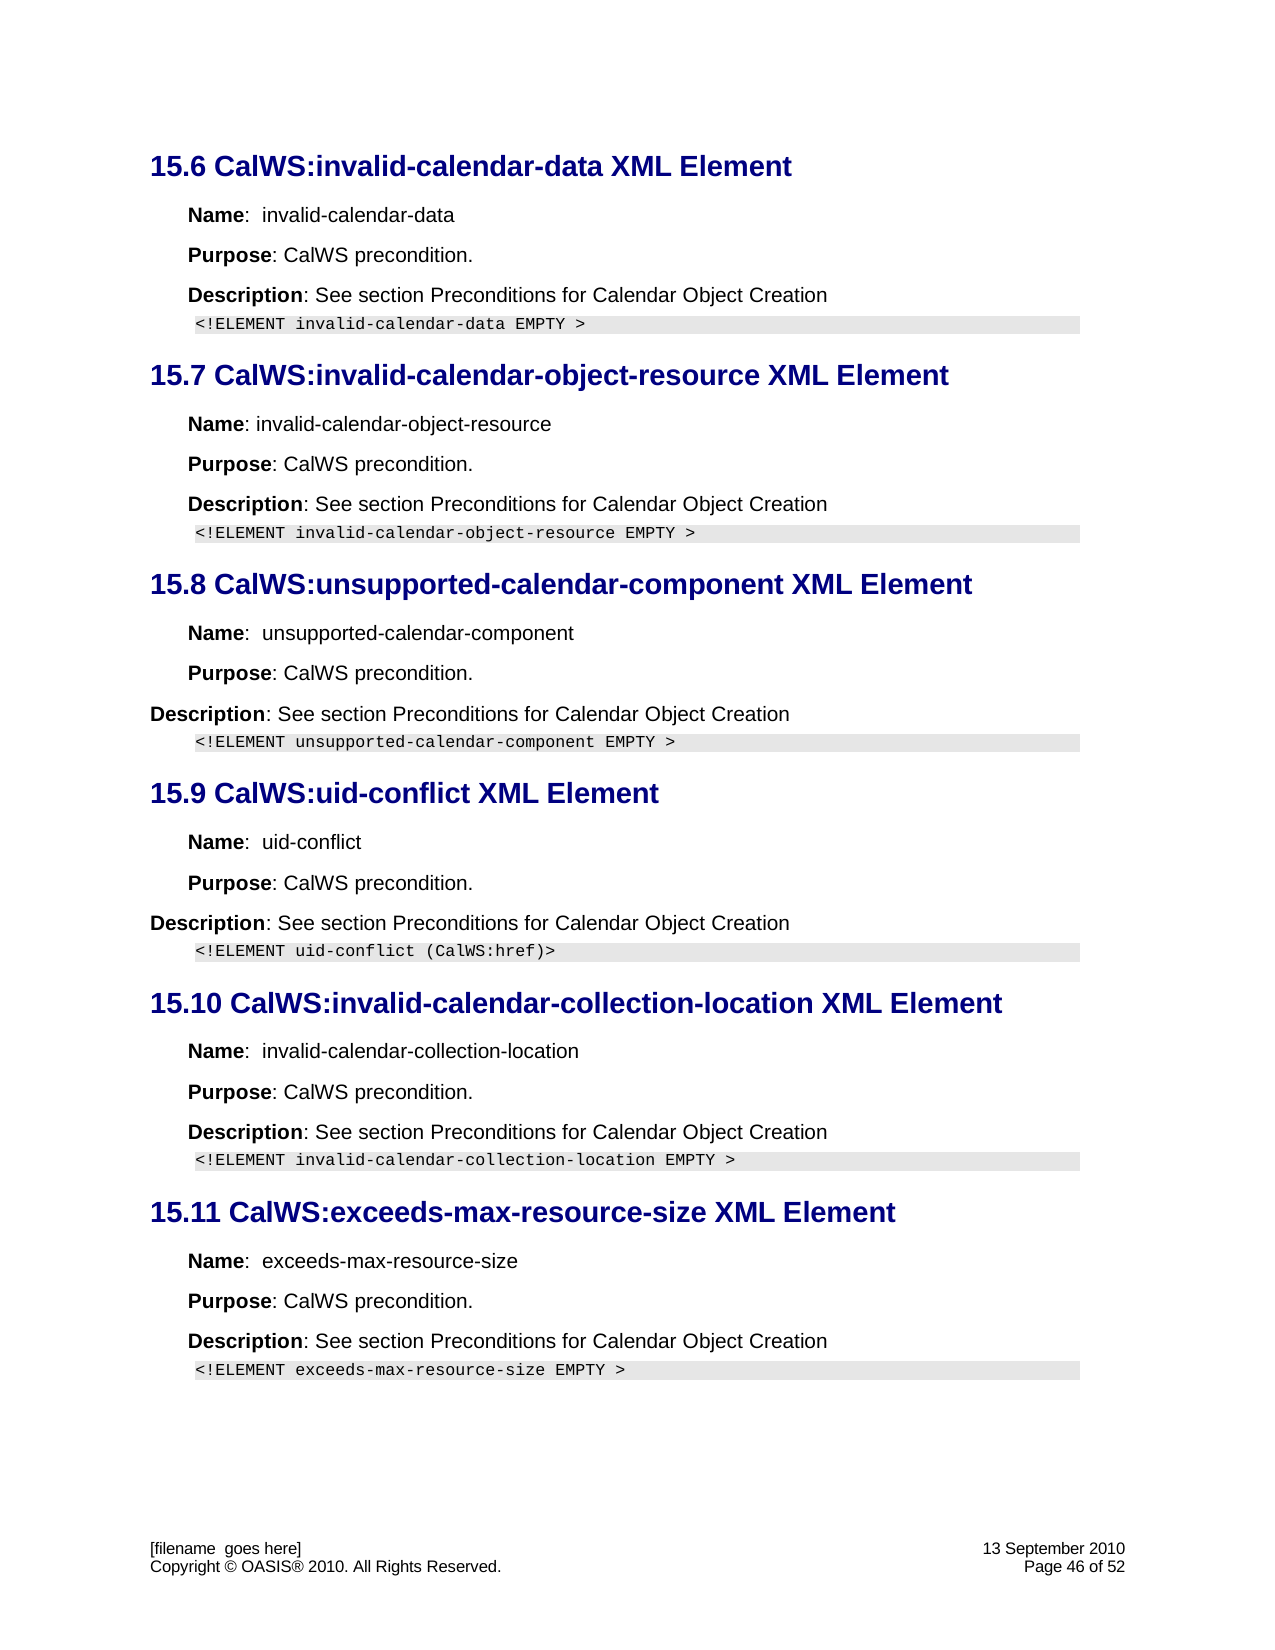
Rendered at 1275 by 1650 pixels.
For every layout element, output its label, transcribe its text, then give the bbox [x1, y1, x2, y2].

list Description: See section Preconditions for Calendar Object Creation [187, 493, 1125, 516]
list Name: invalid-calendar-object-resource [187, 412, 1125, 436]
list Description: See section Preconditions for Calendar Object Creation [187, 1120, 1125, 1144]
list Description: See section Preconditions for Calendar Object Creation [187, 284, 1125, 307]
list Name: unsupported-calendar-component [187, 622, 1125, 645]
list Purpose: CalWS precondition. [187, 1289, 1125, 1313]
subtitle CalWS:uid-conflict XML Element [150, 777, 1125, 810]
text Description: See section Preconditions for Calendar Object Creation [150, 911, 1125, 935]
text <!ELEMENT unsupported-calendar-component EMPTY > [195, 734, 1080, 752]
list Name: exceeds-max-resource-size [187, 1249, 1125, 1273]
subtitle CalWS:invalid-calendar-collection-location XML Element [150, 987, 1125, 1019]
subtitle CalWS:invalid-calendar-object-resource XML Element [150, 359, 1125, 392]
text <!ELEMENT exceeds-max-resource-size EMPTY > [195, 1361, 1080, 1380]
text Description: See section Preconditions for Calendar Object Creation [150, 702, 1125, 726]
list Purpose: CalWS precondition. [187, 243, 1125, 267]
list Purpose: CalWS precondition. [187, 453, 1125, 476]
list Purpose: CalWS precondition. [187, 1080, 1125, 1104]
subtitle CalWS:unsupported-calendar-component XML Element [150, 568, 1125, 601]
subtitle CalWS:exceeds-max-resource-size XML Element [150, 1196, 1125, 1228]
list Description: See section Preconditions for Calendar Object Creation [187, 1329, 1125, 1353]
list Purpose: CalWS precondition. [187, 662, 1125, 685]
list Name: uid-conflict [187, 831, 1125, 854]
text <!ELEMENT uid-conflict (CalWS:href)> [195, 943, 1080, 962]
subtitle CalWS:invalid-calendar-data XML Element [150, 150, 1125, 182]
text <!ELEMENT invalid-calendar-collection-location EMPTY > [195, 1152, 1080, 1171]
list Name: invalid-calendar-collection-location [187, 1040, 1125, 1063]
text <!ELEMENT invalid-calendar-object-resource EMPTY > [195, 525, 1080, 543]
list Name: invalid-calendar-data [187, 203, 1125, 227]
text <!ELEMENT invalid-calendar-data EMPTY > [195, 316, 1080, 334]
list Purpose: CalWS precondition. [187, 871, 1125, 894]
